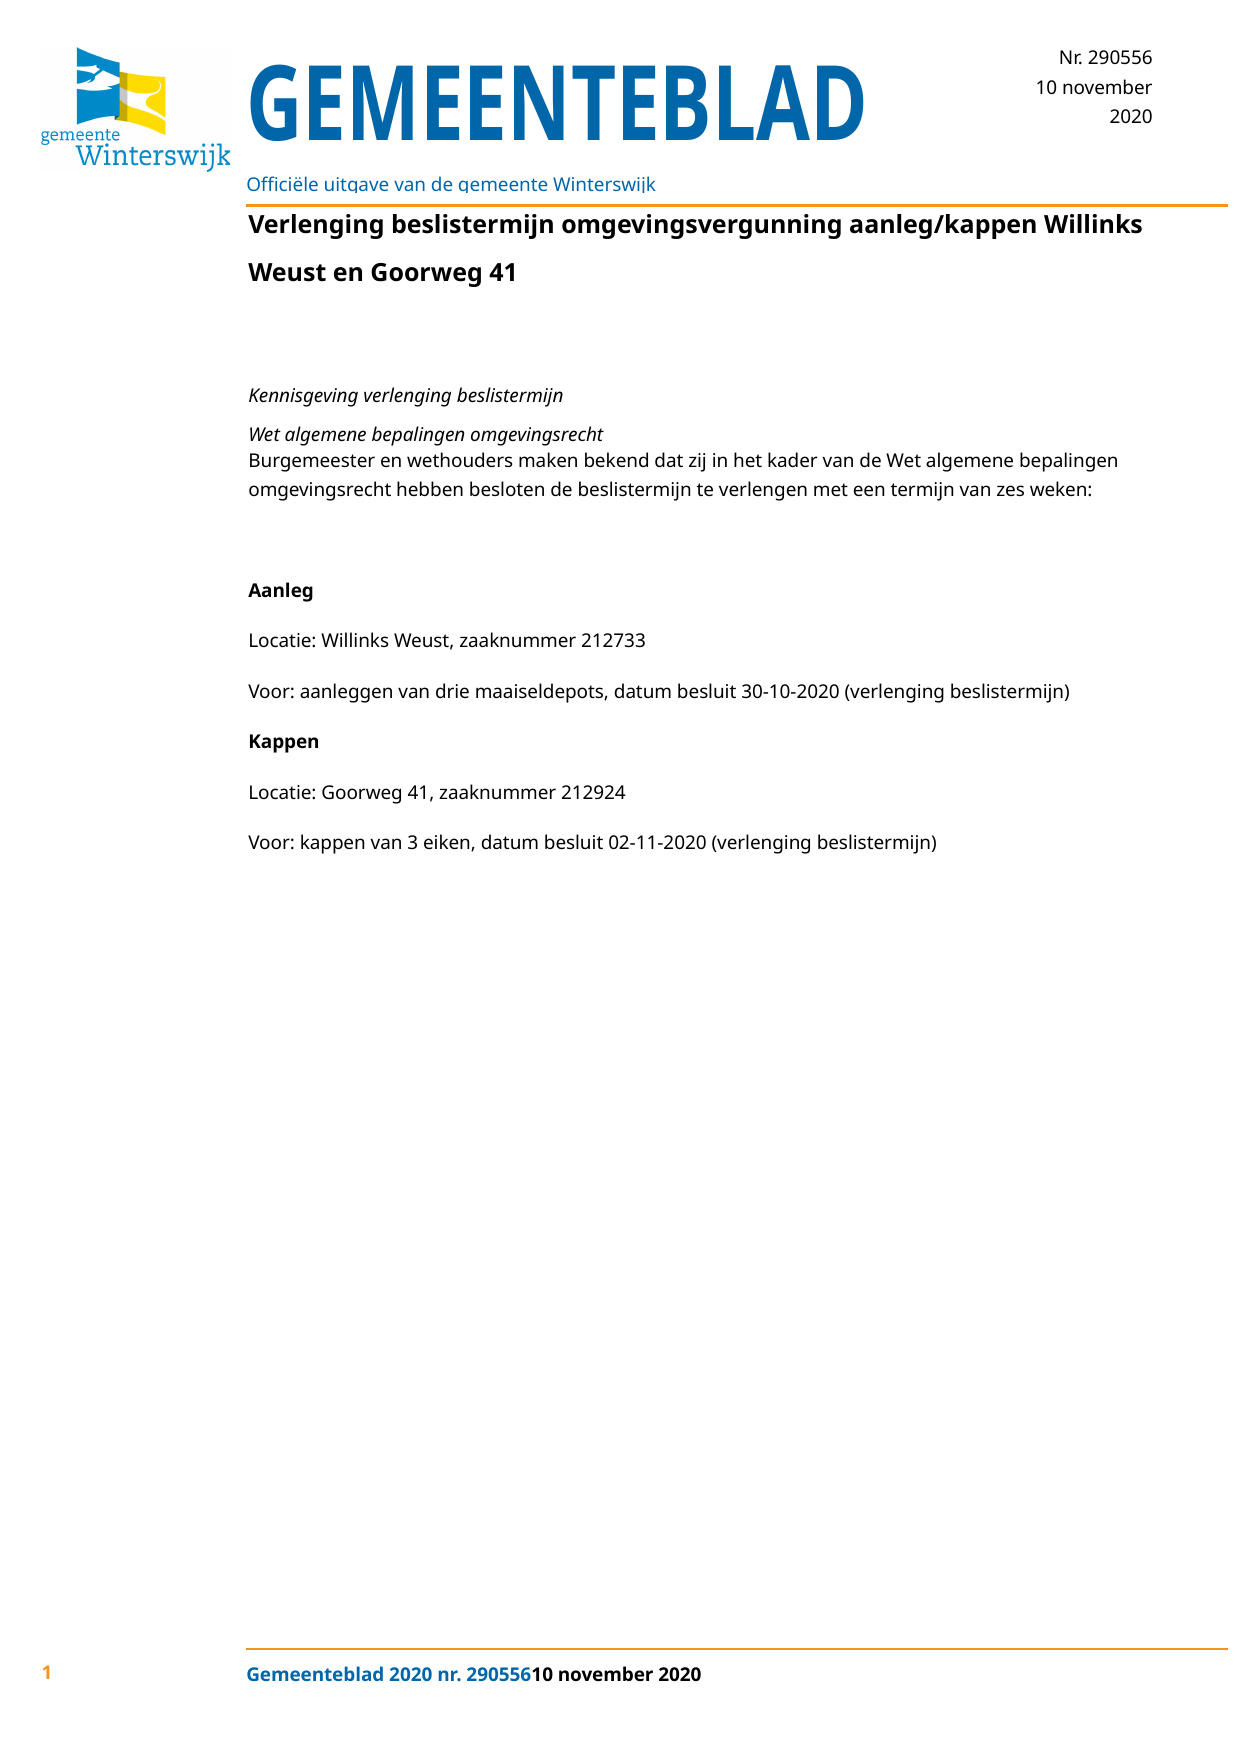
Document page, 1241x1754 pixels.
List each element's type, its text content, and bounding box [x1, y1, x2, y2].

picture [41, 47, 231, 172]
text Voor: kappen van 3 eiken, datum besluit 02-11-2020 (verlenging beslistermijn) [248, 829, 1152, 855]
picture [225, 153, 231, 162]
text Locatie: Goorweg 41, zaaknummer 212924 [248, 779, 1152, 805]
text Verlenging beslistermijn omgevingsvergunning aanleg/kappen Willinks Weust en Goorweg 41 [248, 207, 1152, 288]
text Voor: aanleggen van drie maaiseldepots, datum besluit 30-10-2020 (verlenging beslistermijn) [248, 678, 1152, 704]
text Wet algemene bepalingen omgevingsrecht [248, 421, 1152, 447]
text Aanleg [248, 577, 1152, 603]
text Burgemeester en wethouders maken bekend dat zij in het kader van de Wet algemene bepalingen omgevingsrecht hebben besloten de beslistermijn te verlengen met een termijn van zes weken: [248, 447, 1152, 502]
text Kennisgeving verlenging beslistermijn [248, 382, 1152, 408]
text Locatie: Willinks Weust, zaaknummer 212733 [248, 628, 1152, 653]
text Kappen [248, 728, 1152, 754]
